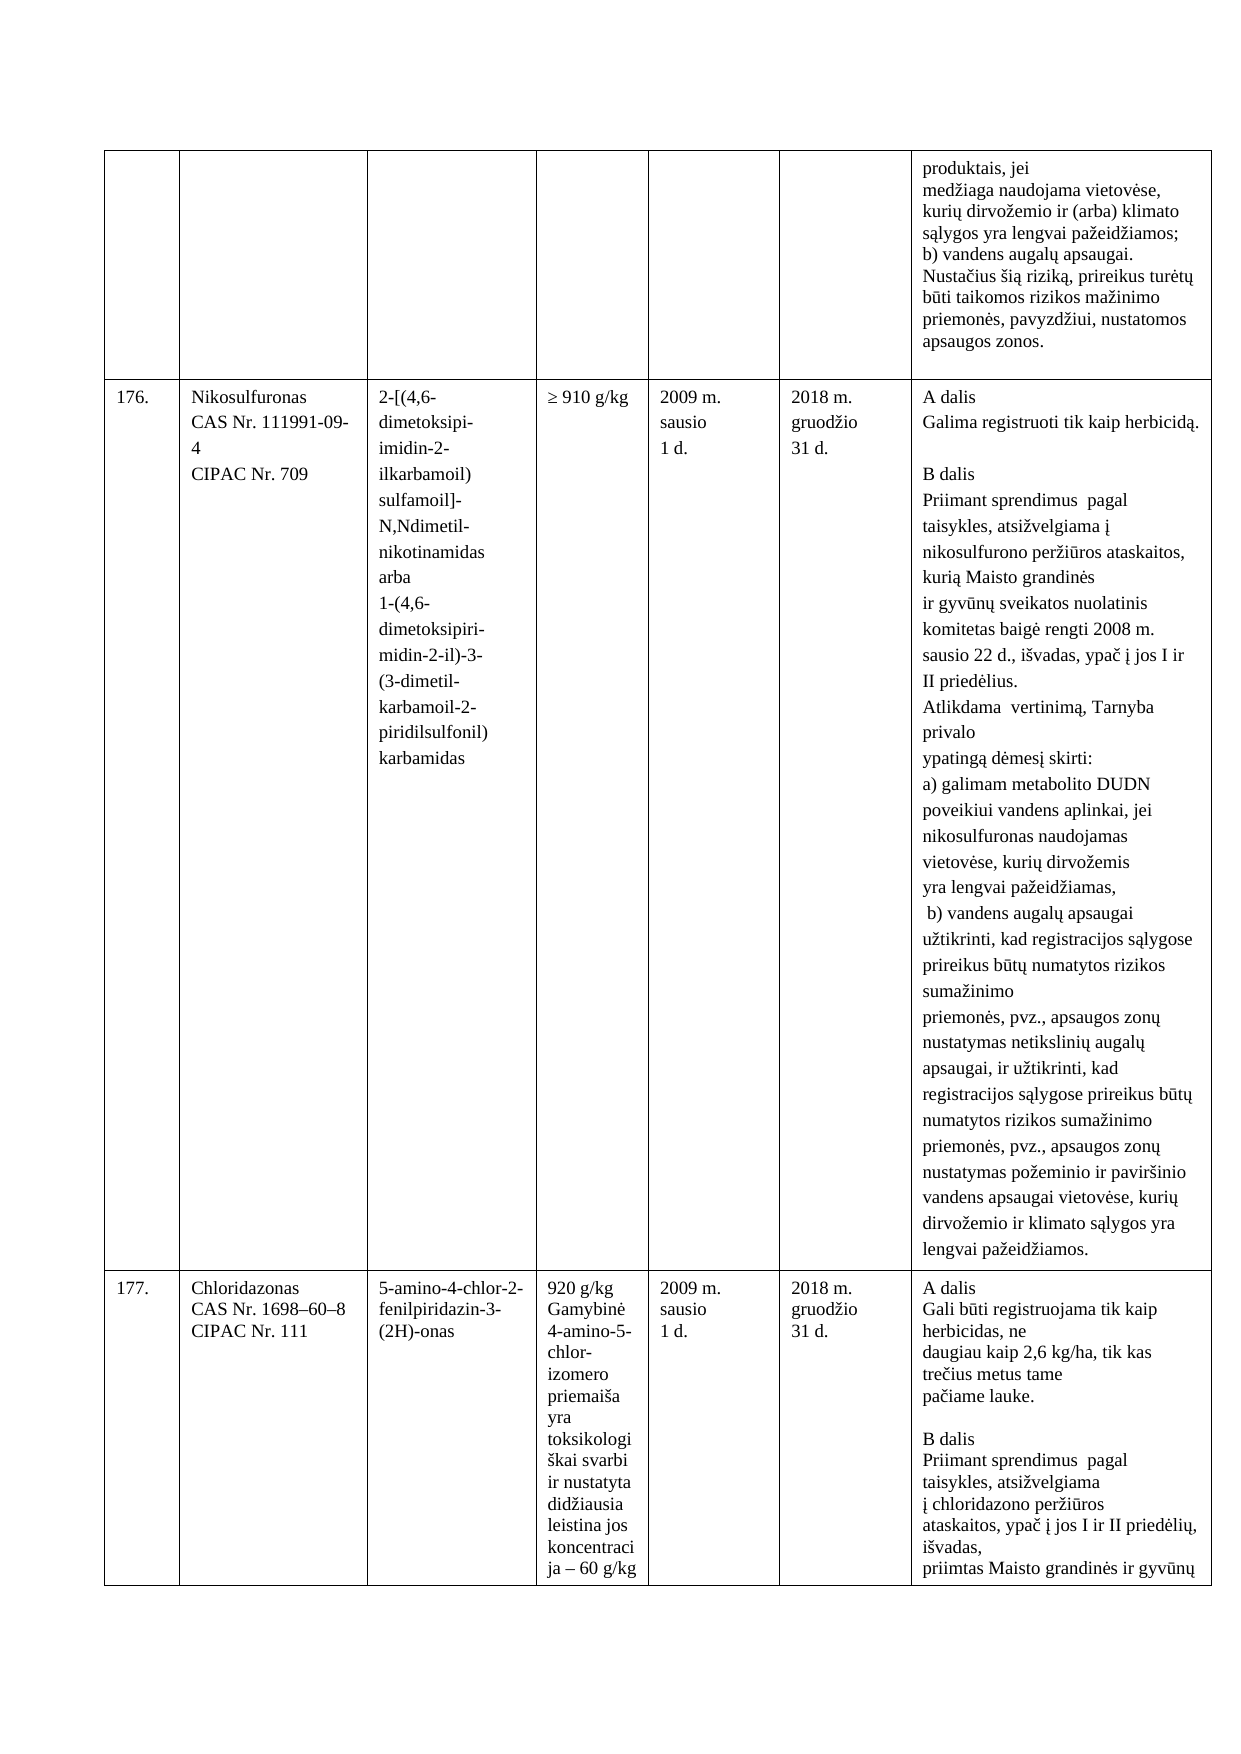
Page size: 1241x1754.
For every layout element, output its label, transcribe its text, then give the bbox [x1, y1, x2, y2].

table_cell 177. [105, 1271, 179, 1584]
table_cell 2009 m. sausio 1 d. [649, 380, 779, 1270]
table_cell A dalis Galima registruoti tik kaip herbicidą. B dalis Priimant sprendimus pagal taisykles, atsižvelgiama į nikosulfurono peržiūros ataskaitos, kurią Maisto grandinės ir gyvūnų sveikatos nuolatinis komitetas baigė rengti 2008 m. sausio 22 d., išvadas, ypač į jos I ir II priedėlius. Atlikdama vertinimą, Tarnyba privalo ypatingą dėmesį skirti: a) galimam metabolito DUDN poveikiui vandens aplinkai, jei nikosulfuronas naudojamas vietovėse, kurių dirvožemis yra lengvai pažeidžiamas, b) vandens augalų apsaugai užtikrinti, kad registracijos sąlygose prireikus būtų numatytos rizikos sumažinimo priemonės, pvz., apsaugos zonų nustatymas netikslinių augalų apsaugai, ir užtikrinti, kad registracijos sąlygose prireikus būtų numatytos rizikos sumažinimo priemonės, pvz., apsaugos zonų nustatymas požeminio ir paviršinio vandens apsaugai vietovėse, kurių dirvožemio ir klimato sąlygos yra lengvai pažeidžiamos. [912, 380, 1211, 1270]
table_cell Nikosulfuronas CAS Nr. 111991-09-4 CIPAC Nr. 709 [180, 380, 367, 1270]
table_cell 2018 m. gruodžio 31 d. [780, 1271, 911, 1584]
table_cell ≥ 910 g/kg [537, 380, 648, 1270]
table_cell [537, 151, 648, 378]
table_cell [649, 151, 779, 378]
table_cell [180, 151, 367, 378]
table_cell 2-[(4,6-dimetoksipi-imidin-2- ilkarbamoil) sulfamoil]-N,Ndimetil-nikotinamidas arba 1-(4,6-dimetoksipiri-midin-2-il)-3- (3-dimetil-karbamoil-2- piridilsulfonil) karbamidas [368, 380, 536, 1270]
table_cell 176. [105, 380, 179, 1270]
table_cell 920 g/kg Gamybinė 4-amino-5-chlor-izomero priemaiša yra toksikologiškai svarbi ir nustatyta didžiausia leistina jos koncentracija – 60 g/kg [537, 1271, 648, 1584]
table_cell [368, 151, 536, 378]
table_cell [105, 151, 179, 378]
table_cell [780, 151, 911, 378]
table_cell produktais, jei medžiaga naudojama vietovėse, kurių dirvožemio ir (arba) klimato sąlygos yra lengvai pažeidžiamos; b) vandens augalų apsaugai. Nustačius šią riziką, prireikus turėtų būti taikomos rizikos mažinimo priemonės, pavyzdžiui, nustatomos apsaugos zonos. [912, 151, 1211, 378]
table_cell 2018 m. gruodžio 31 d. [780, 380, 911, 1270]
table_cell 5-amino-4-chlor-2- fenilpiridazin-3-(2H)-onas [368, 1271, 536, 1584]
table_cell Chloridazonas CAS Nr. 1698–60–8 CIPAC Nr. 111 [180, 1271, 367, 1584]
table_cell A dalis Gali būti registruojama tik kaip herbicidas, ne daugiau kaip 2,6 kg/ha, tik kas trečius metus tame pačiame lauke. B dalis Priimant sprendimus pagal taisykles, atsižvelgiama į chloridazono peržiūros ataskaitos, ypač į jos I ir II priedėlių, išvadas, priimtas Maisto grandinės ir gyvūnų [912, 1271, 1211, 1584]
table_cell 2009 m. sausio 1 d. [649, 1271, 779, 1584]
